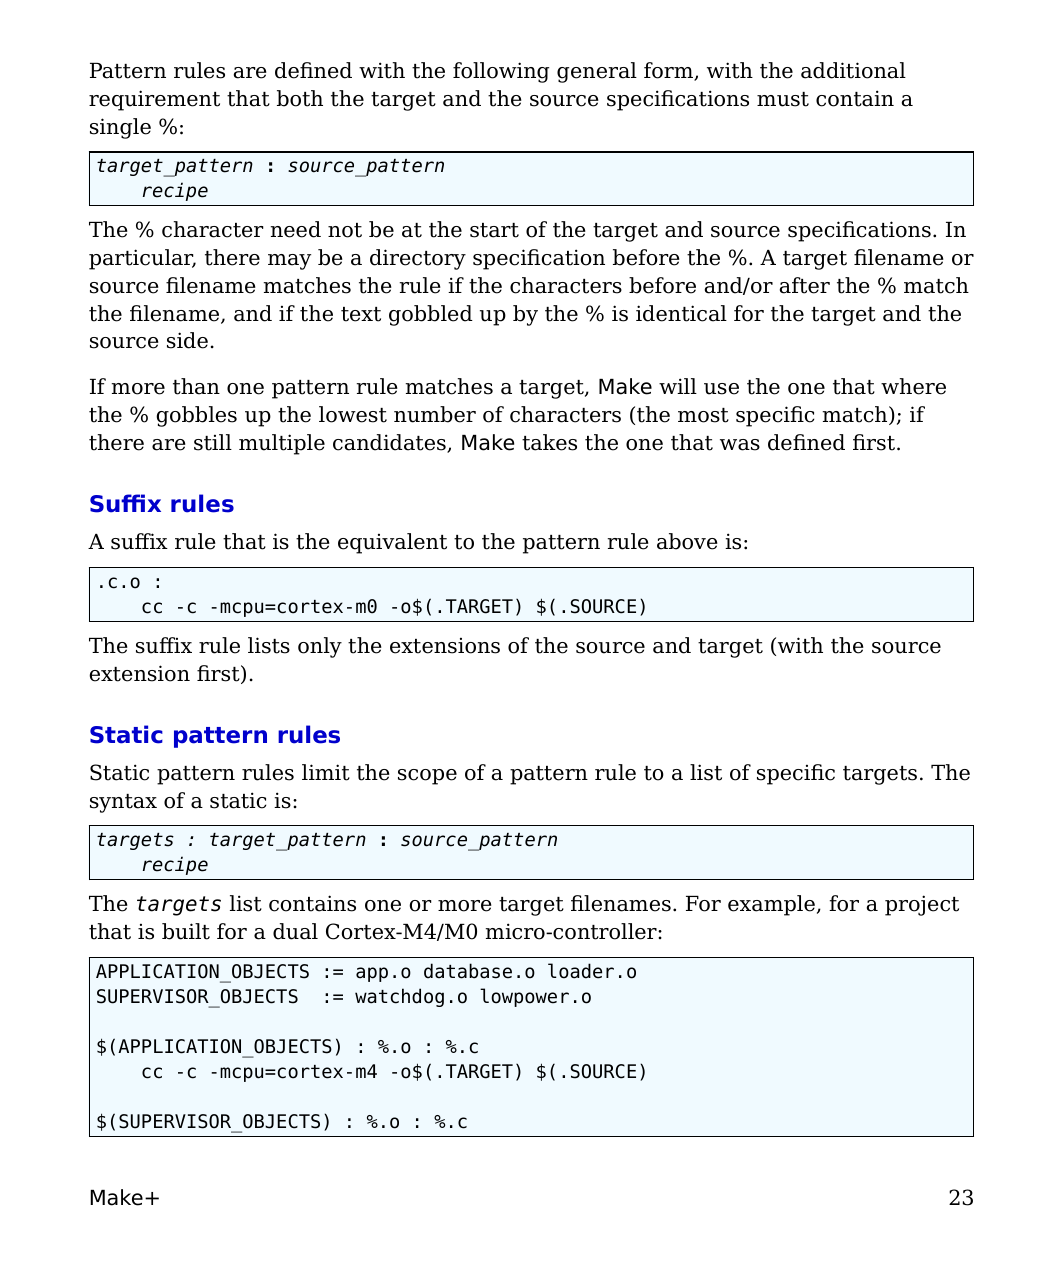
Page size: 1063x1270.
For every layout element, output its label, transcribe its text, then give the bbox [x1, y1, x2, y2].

text cc -c -mcpu=cortex-m4 -o$(.TARGET) $(.SOURCE) [90, 1057, 973, 1082]
text cc -c -mcpu=cortex-m0 -o$(.TARGET) $(.SOURCE) [90, 592, 973, 621]
text A suffix rule that is the equivalent to the pattern rule above is: [88, 530, 974, 554]
text The targets list contains one or more target filenames. For example, for a project that is built for a dual Cortex-M4/M0 micro-controller: [88, 892, 974, 944]
text If more than one pattern rule matches a target, Make will use the one that where the % gobbles up the lowest number of characters (the most specific match); if there are still multiple candidates, Make takes the one that was defined first. [88, 375, 974, 455]
text targets : target_pattern : source_pattern [90, 826, 973, 851]
text Static pattern rules limit the scope of a pattern rule to a list of specific targets. The syntax of a static is: [88, 761, 974, 813]
text $(SUPERVISOR_OBJECTS) : %.o : %.c [90, 1107, 973, 1136]
text APPLICATION_OBJECTS := app.o database.o loader.o [90, 958, 973, 982]
subtitle Suffix rules [88, 491, 974, 518]
text recipe [90, 176, 973, 205]
text $(APPLICATION_OBJECTS) : %.o : %.c [90, 1032, 973, 1057]
text target_pattern : source_pattern [90, 153, 973, 176]
text The % character need not be at the start of the target and source specifications. In particular, there may be a directory specification before the %. A target filename or source filename matches the rule if the characters before and/or after the % match the filename, and if the text gobbled up by the % is identical for the target and the source side. [88, 218, 974, 354]
text Pattern rules are defined with the following general form, with the additional requirement that both the target and the source specifications must contain a single %: [88, 59, 974, 139]
text The suffix rule lists only the extensions of the source and target (with the source extension first). [88, 634, 974, 686]
text SUPERVISOR_OBJECTS := watchdog.o lowpower.o [90, 982, 973, 1007]
text recipe [90, 851, 973, 879]
text .c.o : [90, 568, 973, 592]
subtitle Static pattern rules [88, 722, 974, 748]
